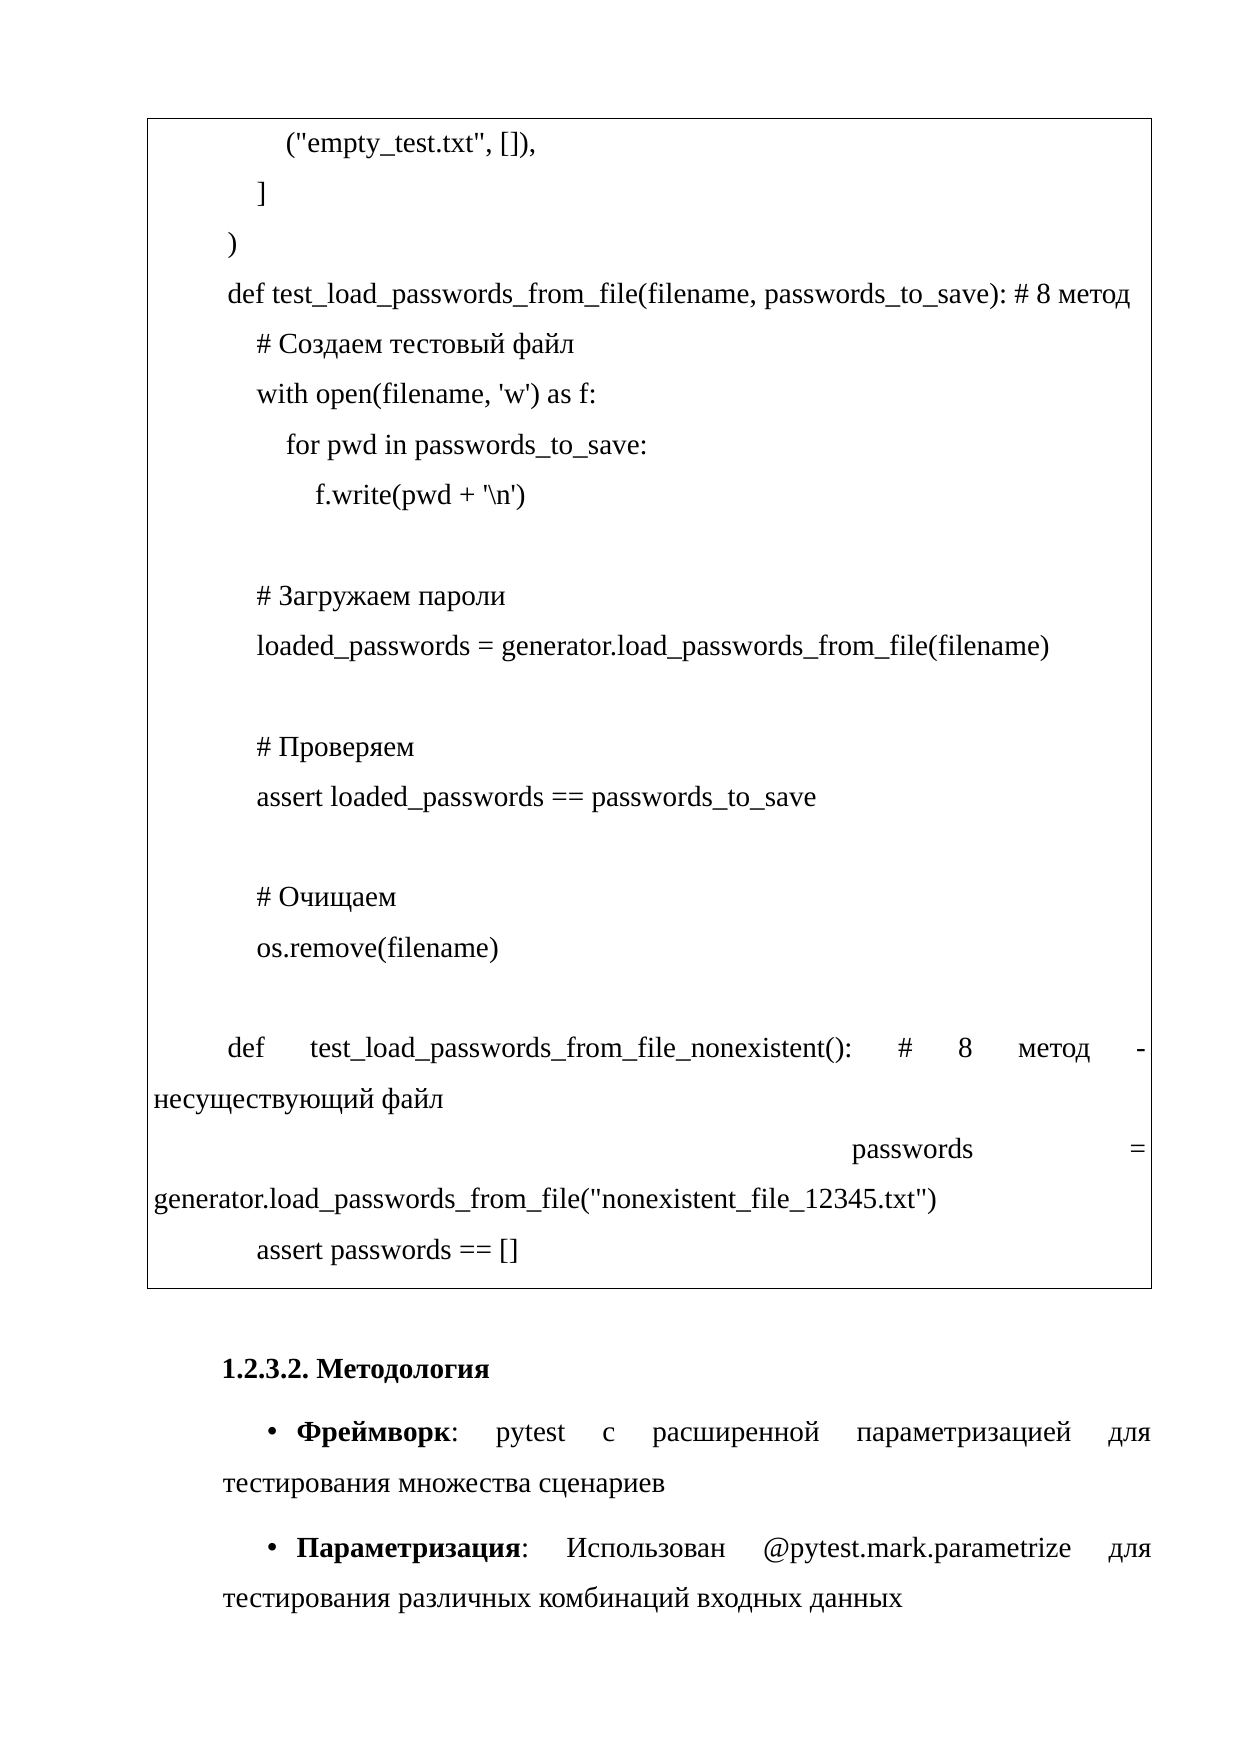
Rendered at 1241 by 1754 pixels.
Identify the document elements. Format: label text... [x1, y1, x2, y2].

subtitle Методология [148, 1352, 1152, 1385]
table_header ("empty_test.txt", []), ] ) def test_load_passwords_from_file(filename, passwords_to_save): # 8 метод # Создаем тестовый файл with open(filename, 'w') as f: for pwd in passwords_to_save: f.write(pwd + '\n') # Загружаем пароли loaded_passwords = generator.load_passwords_from_file(filename) # Проверяем assert loaded_passwords == passwords_to_save # Очищаем os.remove(filename) def test_load_passwords_from_file_nonexistent(): # 8 метод - несуществующий файл passwords = generator.load_passwords_from_file("nonexistent_file_12345.txt") assert passwords == [] [148, 119, 1151, 1288]
list Параметризация: Использован @pytest.mark.parametrize для тестирования различных комбинаций входных данных [193, 1530, 1152, 1614]
list Фреймворк: pytest с расширенной параметризацией для тестирования множества сценариев [193, 1414, 1152, 1498]
